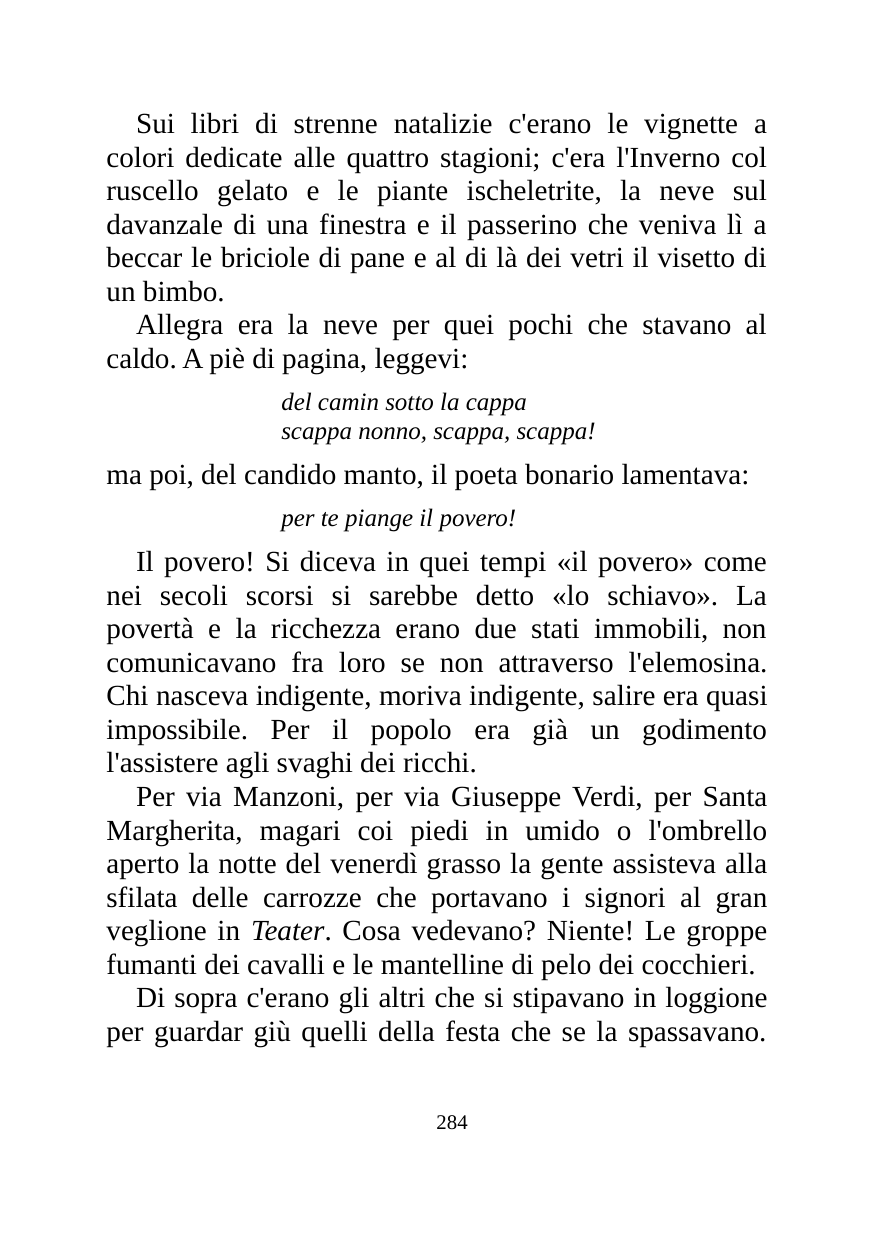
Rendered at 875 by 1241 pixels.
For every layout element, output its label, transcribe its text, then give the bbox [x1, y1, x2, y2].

text del camin sotto la cappa scappa nonno, scappa, scappa! [281, 387, 768, 444]
text Allegra era la neve per quei pochi che stavano al caldo. A piè di pagina, leggevi: [106, 307, 768, 374]
text ma poi, del candido manto, il poeta bonario lamentava: [106, 457, 768, 491]
text Per via Manzoni, per via Giuseppe Verdi, per Santa Margherita, magari coi piedi in umido o l'ombrello aperto la notte del venerdì grasso la gente assisteva alla sfilata delle carrozze che portavano i signori al gran veglione in Teater. Cosa vedevano? Niente! Le groppe fumanti dei cavalli e le mantelline di pelo dei cocchieri. [106, 779, 768, 980]
text Il povero! Si diceva in quei tempi «il povero» come nei secoli scorsi si sarebbe detto «lo schiavo». La povertà e la ricchezza erano due stati immobili, non comunicavano fra loro se non attraverso l'elemosina. Chi nasceva indigente, moriva indigente, salire era quasi impossibile. Per il popolo era già un godimento l'assistere agli svaghi dei ricchi. [106, 544, 768, 779]
text per te piange il povero! [281, 503, 768, 532]
text Sui libri di strenne natalizie c'erano le vignette a colori dedicate alle quattro stagioni; c'era l'Inverno col ruscello gelato e le piante ischeletrite, la neve sul davanzale di una finestra e il passerino che veniva lì a beccar le briciole di pane e al di là dei vetri il visetto di un bimbo. [106, 106, 768, 307]
text Di sopra c'erano gli altri che si stipavano in loggione per guardar giù quelli della festa che se la spassavano. [106, 980, 768, 1047]
